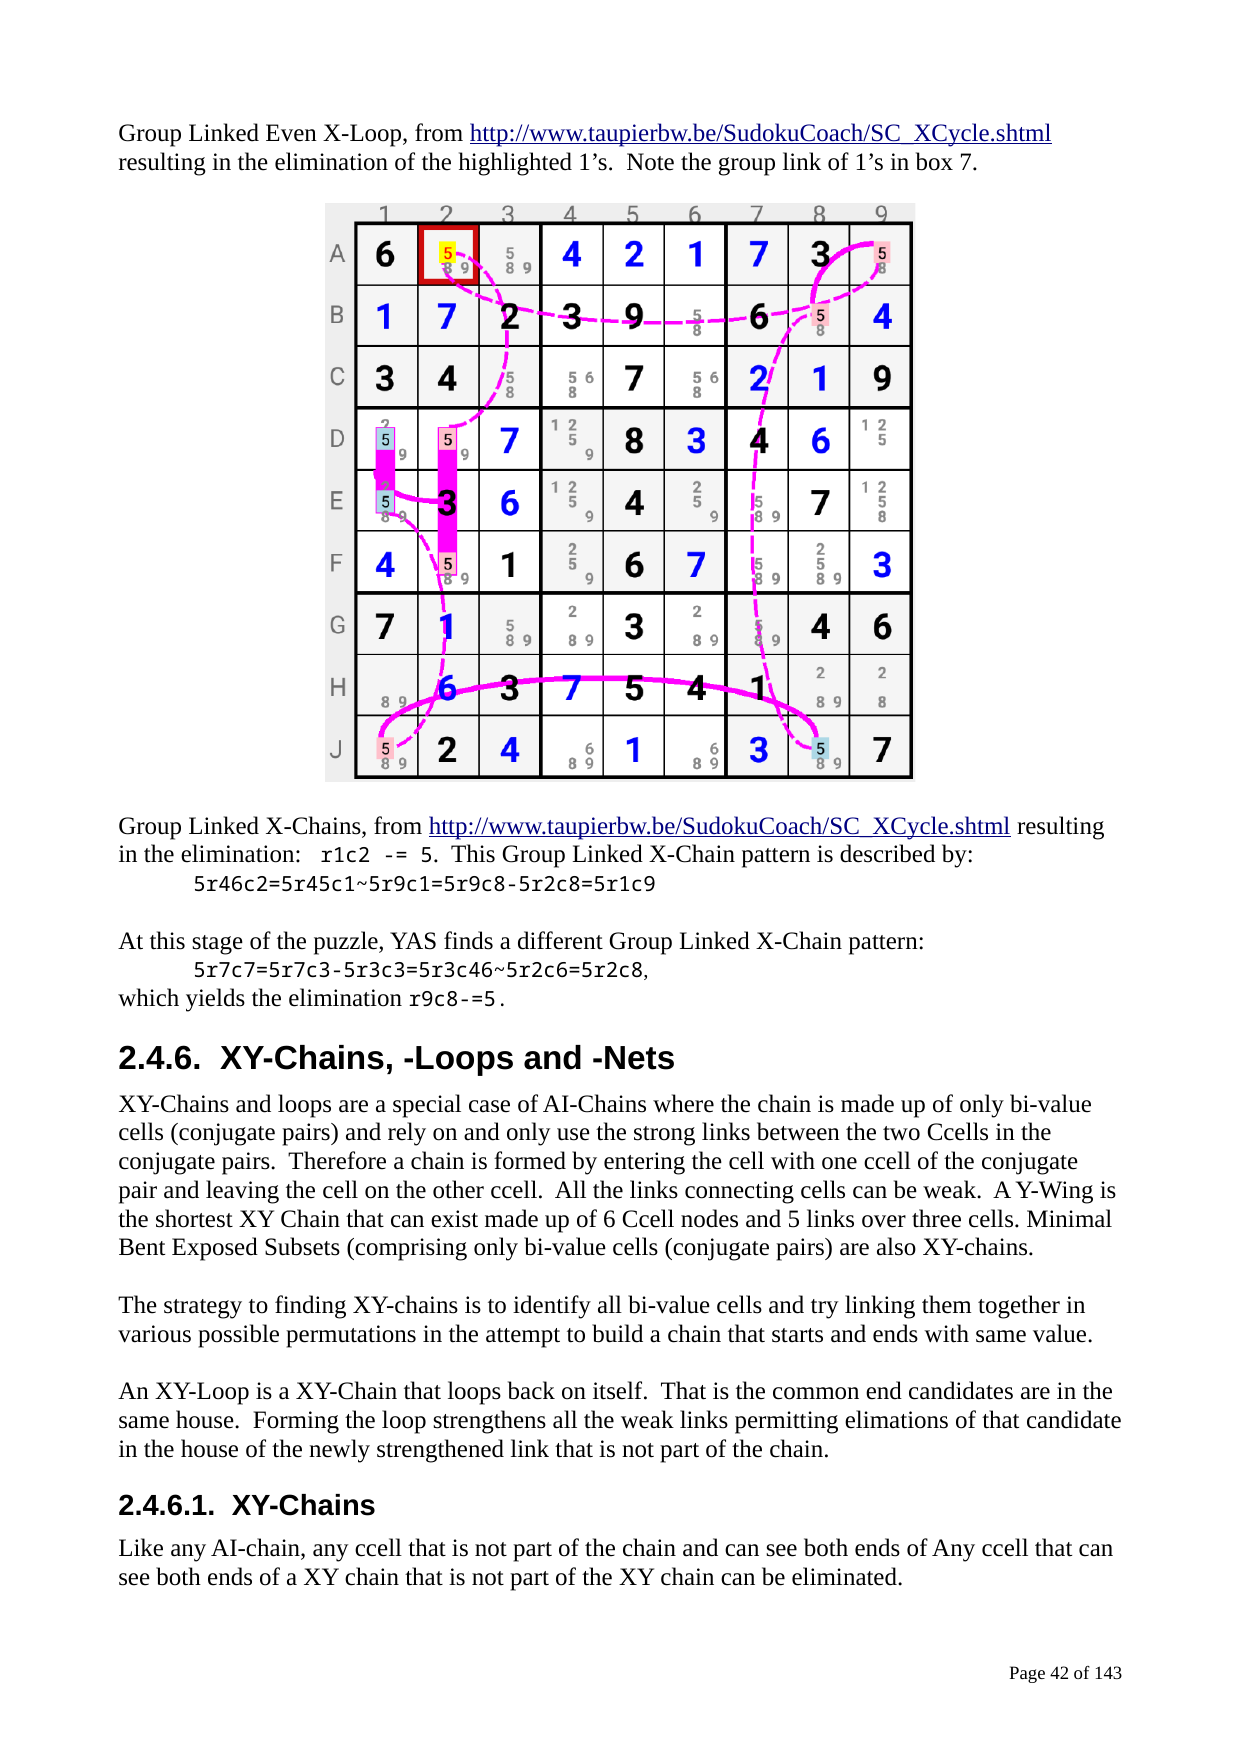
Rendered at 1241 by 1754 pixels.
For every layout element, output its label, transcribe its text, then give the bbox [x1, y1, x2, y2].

picture [325, 203, 916, 782]
text Group Linked Even X-Loop, from http://www.taupierbw.be/SudokuCoach/SC_XCycle.shtml resulting in the elimination of the highlighted 1’s. Note the group link of 1’s in box 7. [118, 118, 1122, 176]
subtitle XY-Chains [118, 1487, 1122, 1521]
subtitle XY-Chains, -Loops and -Nets [118, 1038, 1122, 1076]
text 5r46c2=5r45c1~5r9c1=5r9c8-5r2c8=5r1c9 [118, 869, 1122, 897]
text Like any AI-chain, any ccell that is not part of the chain and can see both ends of Any ccell that can see both ends of a XY chain that is not part of the XY chain can be eliminated. [118, 1533, 1122, 1591]
text which yields the elimination r9c8-=5. [118, 983, 1122, 1013]
text The strategy to finding XY-chains is to identify all bi-value cells and try linking them together in various possible permutations in the attempt to build a chain that starts and ends with same value. [118, 1290, 1122, 1347]
text 5r7c7=5r7c3-5r3c3=5r3c46~5r2c6=5r2c8, [118, 955, 1122, 983]
text An XY-Loop is a XY-Chain that loops back on itself. That is the common end candidates are in the same house. Forming the loop strengthens all the weak links permitting elimations of that candidate in the house of the newly strengthened link that is not part of the chain. [118, 1376, 1122, 1462]
text Group Linked X-Chains, from http://www.taupierbw.be/SudokuCoach/SC_XCycle.shtml resulting in the elimination: r1c2 -= 5. This Group Linked X-Chain pattern is described by: [118, 811, 1122, 869]
text XY-Chains and loops are a special case of AI-Chains where the chain is made up of only bi-value cells (conjugate pairs) and rely on and only use the strong links between the two Ccells in the conjugate pairs. Therefore a chain is formed by entering the cell with one ccell of the conjugate pair and leaving the cell on the other ccell. All the links connecting cells can be weak. A Y-Wing is the shortest XY Chain that can exist made up of 6 Ccell nodes and 5 links over three cells. Minimal Bent Exposed Subsets (comprising only bi-value cells (conjugate pairs) are also XY-chains. [118, 1089, 1122, 1261]
text At this stage of the puzzle, YAS finds a different Group Linked X-Chain pattern: [118, 926, 1122, 955]
